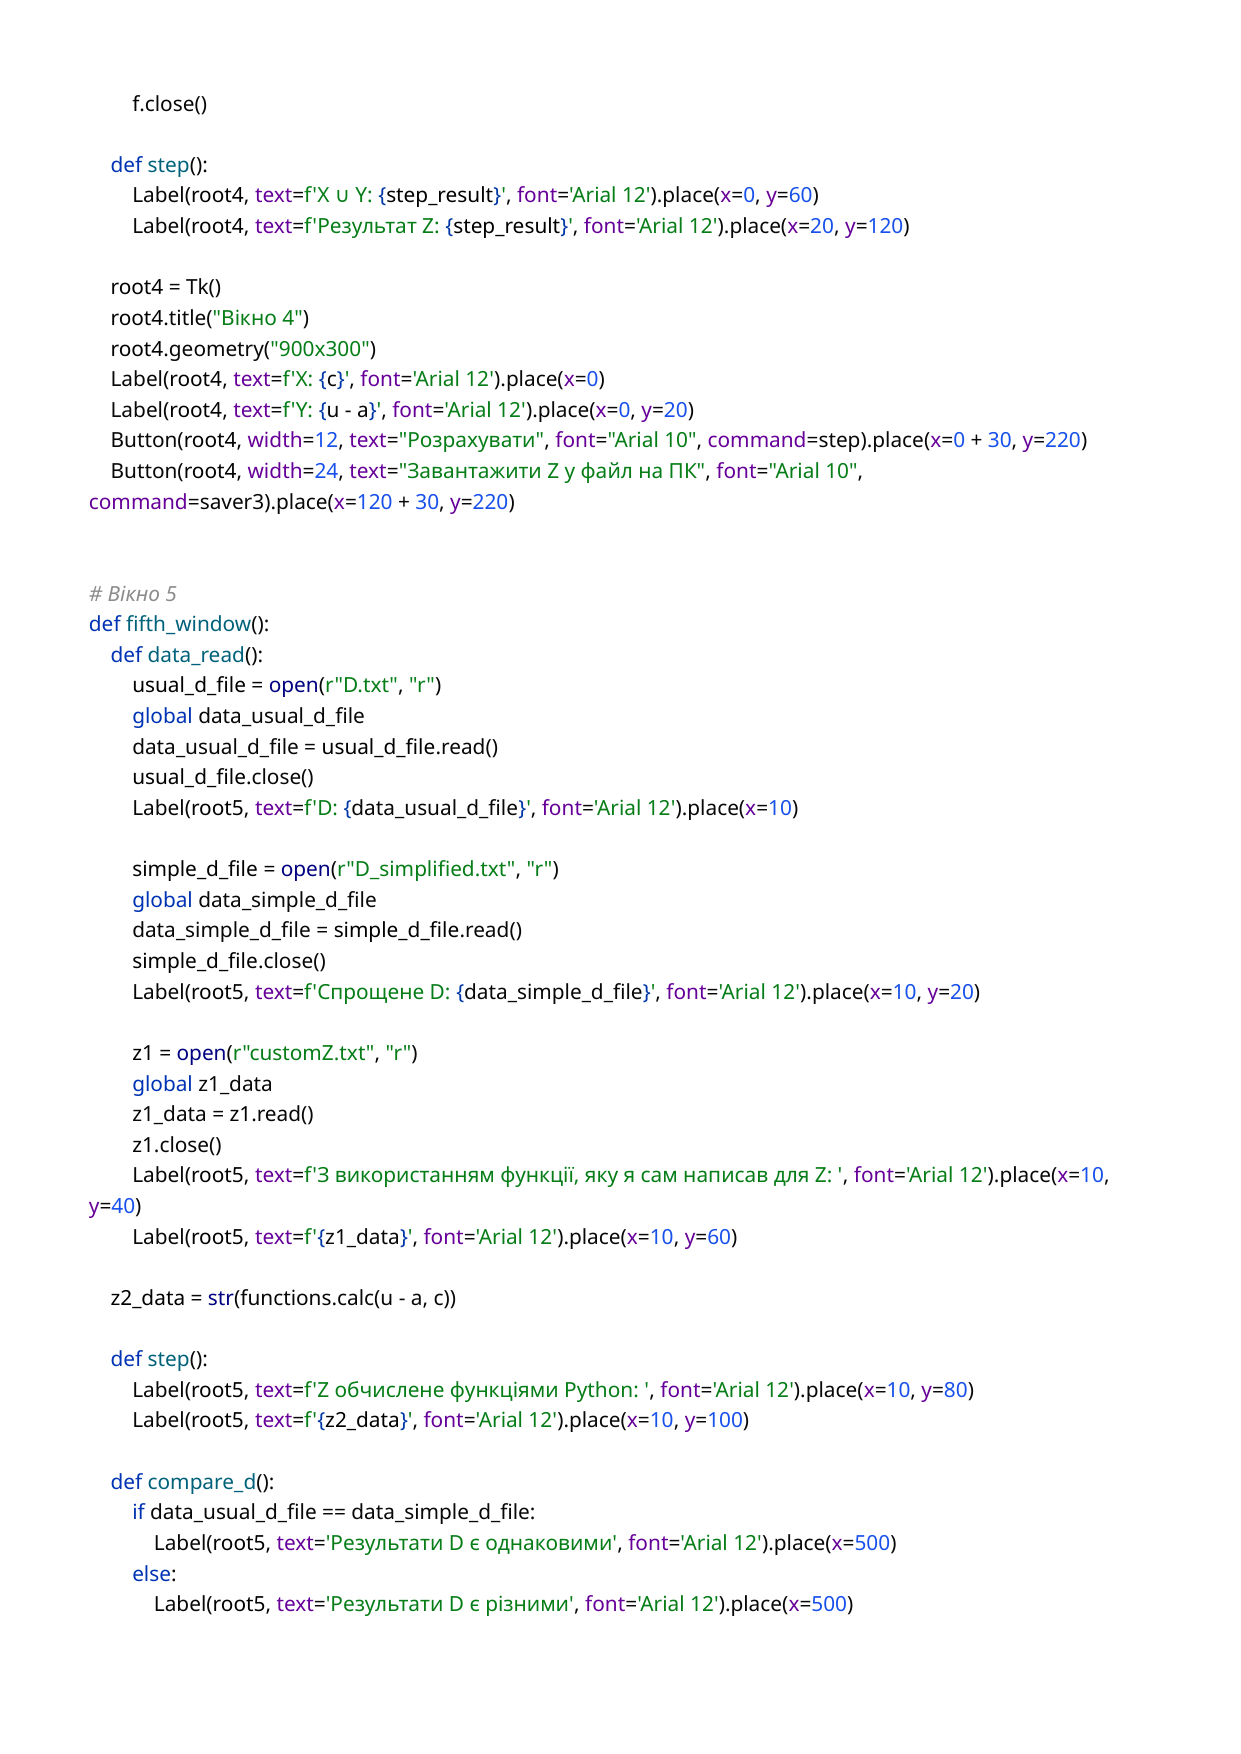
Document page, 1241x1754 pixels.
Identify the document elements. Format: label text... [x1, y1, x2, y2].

text f.close() def step(): Label(root4, text=f'X ∪ Y: {step_result}', font='Arial 12').place(x=0, y=60) Label(root4, text=f'Результат Z: {step_result}', font='Arial 12').place(x=20, y=120) root4 = Tk() root4.title("Вікно 4") root4.geometry("900x300") Label(root4, text=f'X: {c}', font='Arial 12').place(x=0) Label(root4, text=f'Y: {u - a}', font='Arial 12').place(x=0, y=20) Button(root4, width=12, text="Розрахувати", font="Arial 10", command=step).place(x=0 + 30, y=220) Button(root4, width=24, text="Завантажити Z у файл на ПК", font="Arial 10", command=saver3).place(x=120 + 30, y=220) # Вікно 5 def fifth_window(): def data_read(): usual_d_file = open(r"D.txt", "r") global data_usual_d_file data_usual_d_file = usual_d_file.read() usual_d_file.close() Label(root5, text=f'D: {data_usual_d_file}', font='Arial 12').place(x=10) simple_d_file = open(r"D_simplified.txt", "r") global data_simple_d_file data_simple_d_file = simple_d_file.read() simple_d_file.close() Label(root5, text=f'Спрощене D: {data_simple_d_file}', font='Arial 12').place(x=10, y=20) z1 = open(r"customZ.txt", "r") global z1_data z1_data = z1.read() z1.close() Label(root5, text=f'З використанням функції, яку я сам написав для Z: ', font='Arial 12').place(x=10, y=40) Label(root5, text=f'{z1_data}', font='Arial 12').place(x=10, y=60) z2_data = str(functions.calc(u - a, c)) def step(): Label(root5, text=f'Z обчислене функціями Python: ', font='Arial 12').place(x=10, y=80) Label(root5, text=f'{z2_data}', font='Arial 12').place(x=10, y=100) def compare_d(): if data_usual_d_file == data_simple_d_file: Label(root5, text='Результати D є однаковими', font='Arial 12').place(x=500) else: Label(root5, text='Результати D є різними', font='Arial 12').place(x=500) [89, 89, 1152, 1648]
